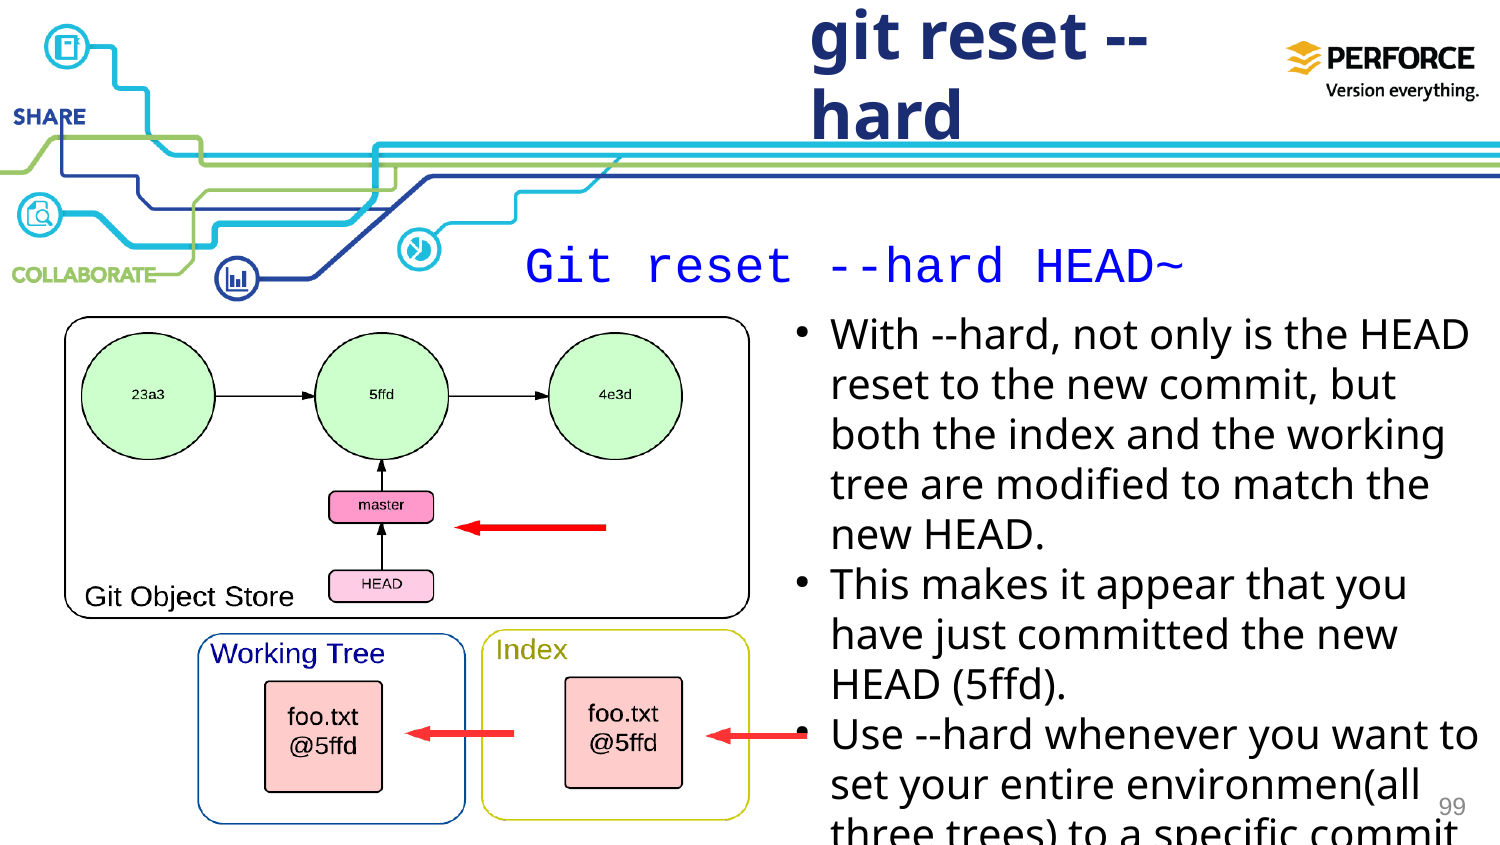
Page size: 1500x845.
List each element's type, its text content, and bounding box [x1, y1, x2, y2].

picture [0, 0, 1500, 845]
text_box Git reset --hard HEAD~ [509, 225, 1231, 300]
title git reset --hard [795, 0, 1306, 161]
text_box With --hard, not only is the HEAD reset to the new commit, but both the index and the working tree are modified to match the new HEAD. This makes it appear that you have just committed the new HEAD (5ffd). Use --hard whenever you want to set your entire environmen(all three trees) to a specific commit [841, 300, 1500, 845]
